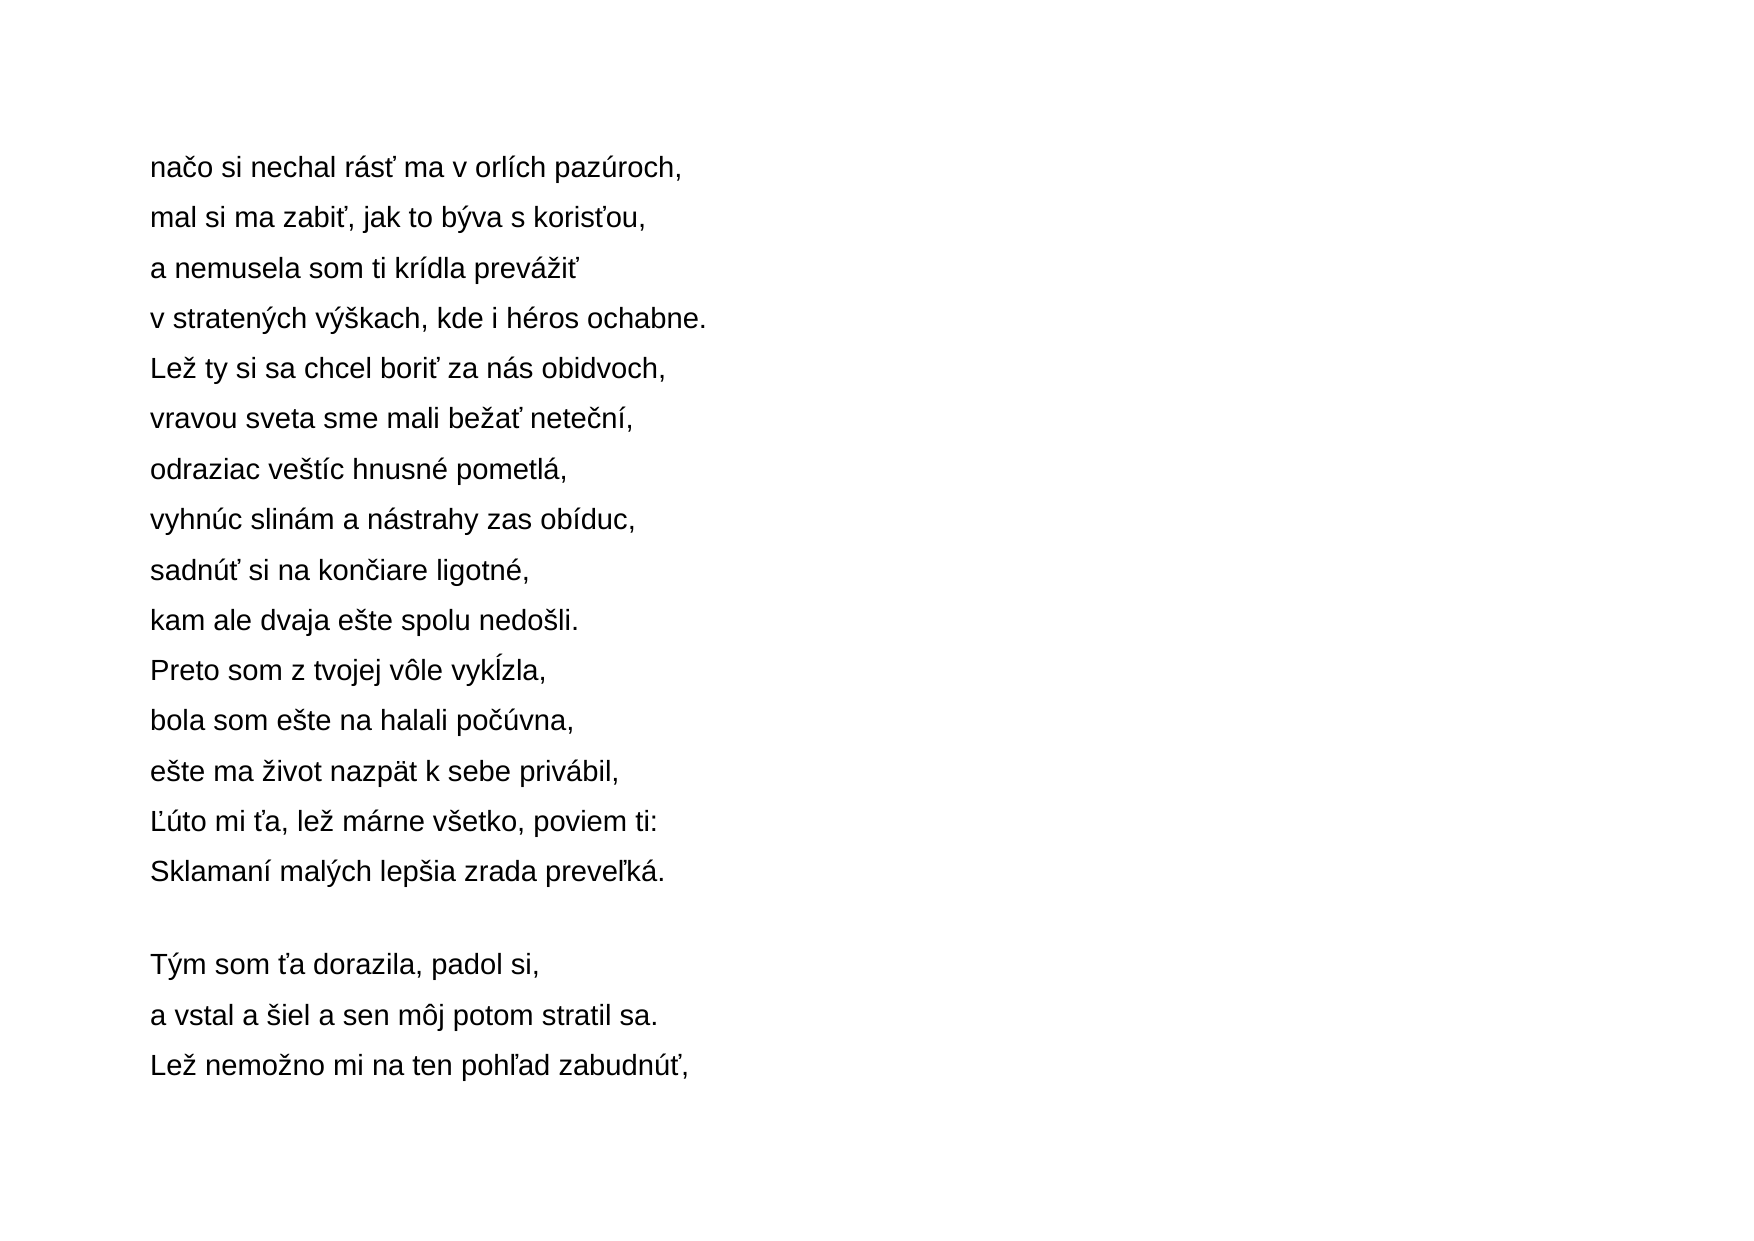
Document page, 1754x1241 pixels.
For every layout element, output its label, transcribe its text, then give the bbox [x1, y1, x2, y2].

text a nemusela som ti krídla prevážiť [150, 251, 1242, 284]
text Lež ty si sa chcel boriť za nás obidvoch, [150, 351, 1242, 385]
text Lež nemožno mi na ten pohľad zabudnúť, [150, 1048, 1242, 1081]
text kam ale dvaja ešte spolu nedošli. [150, 603, 1242, 636]
text načo si nechal rásť ma v orlích pazúroch, [150, 150, 1242, 183]
text Preto som z tvojej vôle vykĺzla, [150, 653, 1242, 687]
text v stratených výškach, kde i héros ochabne. [150, 301, 1242, 334]
text ešte ma život nazpät k sebe privábil, [150, 754, 1242, 787]
text odraziac veštíc hnusné pometlá, [150, 452, 1242, 485]
text bola som ešte na halali počúvna, [150, 703, 1242, 737]
text Sklamaní malých lepšia zrada preveľká. [150, 854, 1242, 888]
text Tým som ťa dorazila, padol si, [150, 947, 1242, 981]
text sadnúť si na končiare ligotné, [150, 552, 1242, 586]
text mal si ma zabiť, jak to býva s korisťou, [150, 200, 1242, 234]
text a vstal a šiel a sen môj potom stratil sa. [150, 997, 1242, 1031]
text vyhnúc slinám a nástrahy zas obíduc, [150, 502, 1242, 536]
text Ľúto mi ťa, lež márne všetko, poviem ti: [150, 804, 1242, 838]
text vravou sveta sme mali bežať neteční, [150, 402, 1242, 435]
